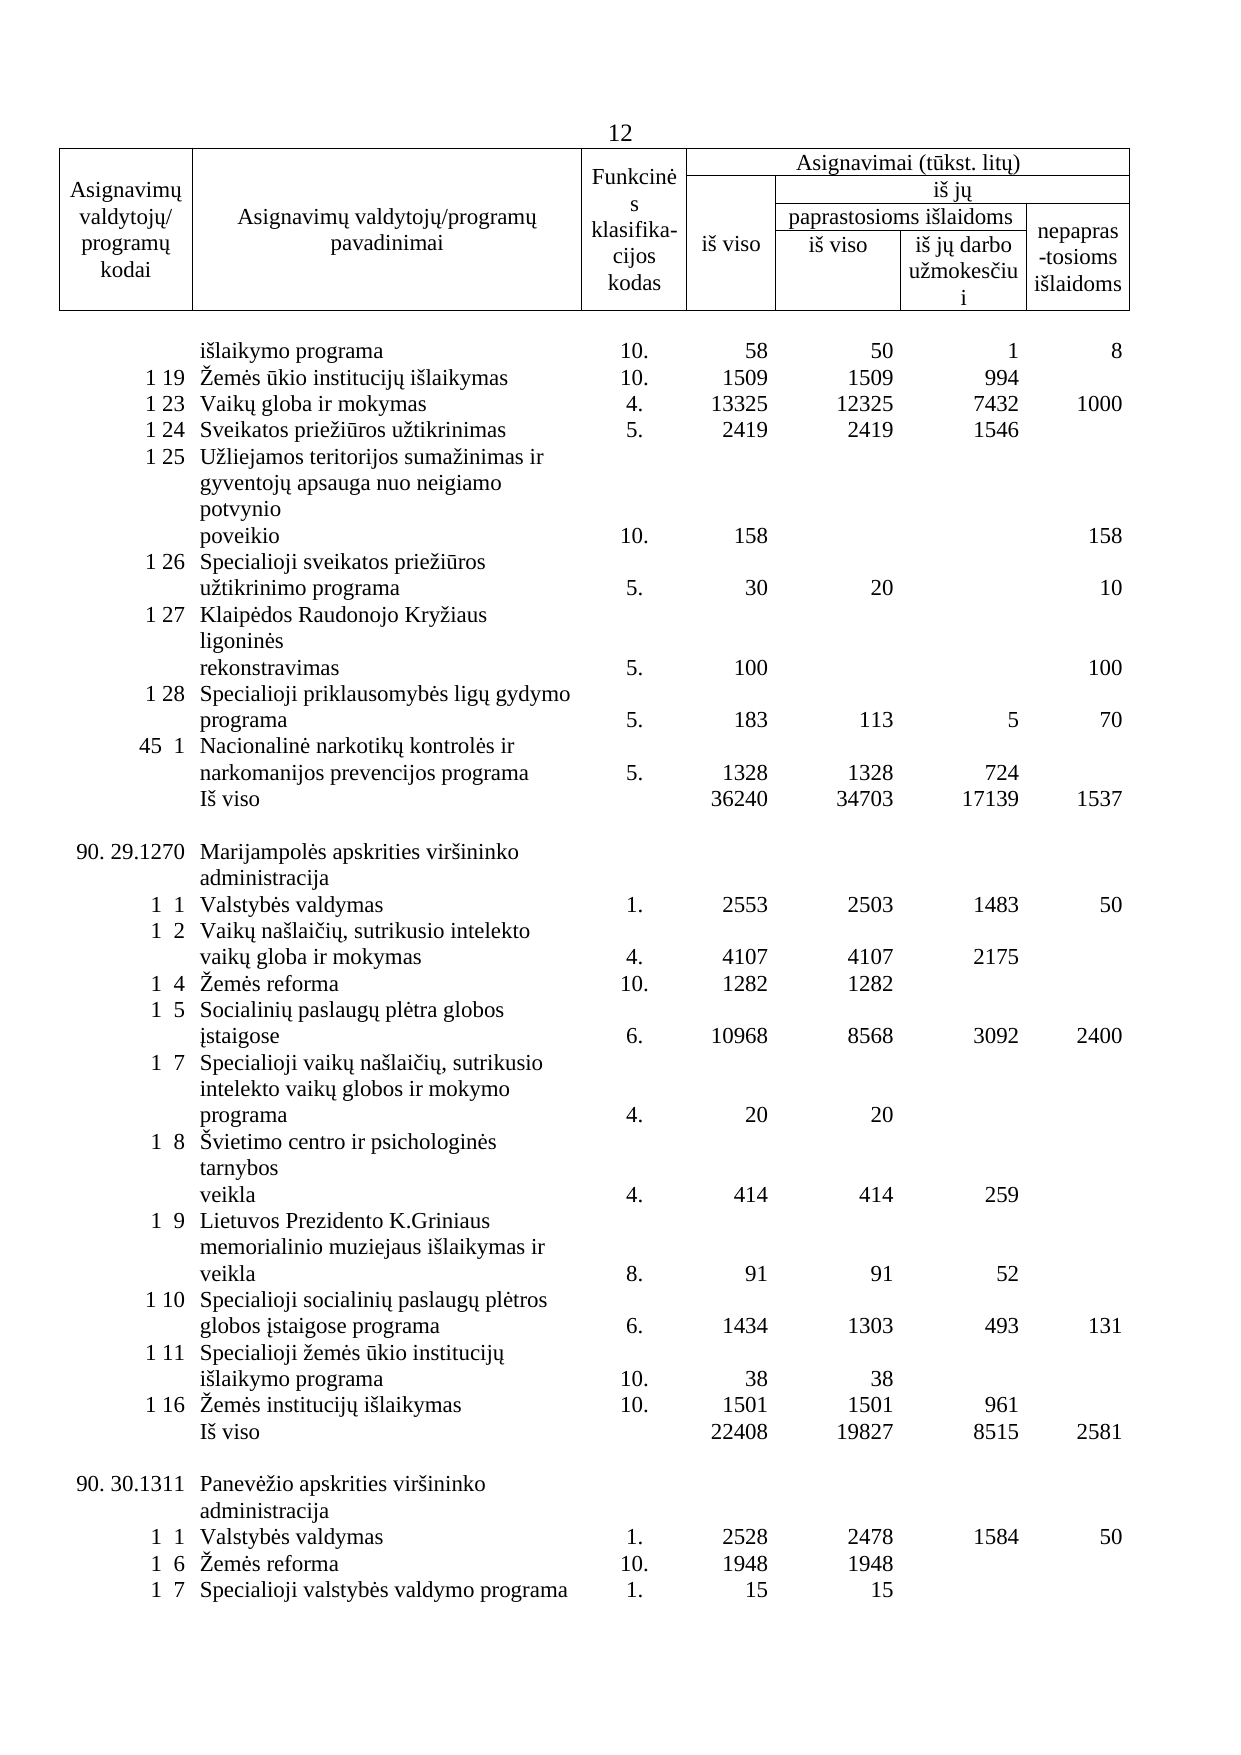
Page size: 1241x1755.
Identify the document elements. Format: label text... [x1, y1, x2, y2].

table_cell 1 7 [59, 1576, 192, 1602]
table_cell Žemės reforma [192, 1550, 582, 1576]
table_cell [1026, 1444, 1129, 1471]
table_cell 34703 [775, 785, 901, 812]
table_cell 414 [687, 1181, 775, 1207]
table_cell [582, 838, 687, 864]
table_cell 1537 [1026, 785, 1129, 812]
table_cell 2581 [1026, 1418, 1129, 1444]
table_cell 50 [775, 337, 901, 364]
table_cell 1 4 [59, 970, 192, 996]
table_cell įstaigose [192, 1023, 582, 1049]
table_cell [1026, 970, 1129, 996]
table_cell [1026, 469, 1129, 522]
table_cell [901, 996, 1026, 1022]
table_cell 6. [582, 1023, 687, 1049]
table_cell [687, 1128, 775, 1181]
table_cell 1 27 [59, 601, 192, 653]
table_cell 1501 [687, 1391, 775, 1418]
table_cell Žemės institucijų išlaikymas [192, 1391, 582, 1418]
table_cell [901, 1286, 1026, 1312]
table_cell [687, 1497, 775, 1523]
table_cell Žemės ūkio institucijų išlaikymas [192, 364, 582, 390]
table_cell 1 28 [59, 680, 192, 706]
table_cell [1026, 1339, 1129, 1365]
table_cell [901, 1471, 1026, 1497]
table_cell Iš viso [192, 785, 582, 812]
table_cell [775, 1075, 901, 1102]
table_cell [1026, 864, 1129, 891]
table_cell [1026, 1365, 1129, 1391]
table_cell [1026, 1181, 1129, 1207]
table_cell [901, 1128, 1026, 1181]
table_cell 70 [1026, 706, 1129, 733]
table_cell programa [192, 706, 582, 733]
table_cell [582, 996, 687, 1022]
table_cell 1282 [687, 970, 775, 996]
table_cell [582, 1128, 687, 1181]
table_cell [59, 311, 192, 337]
table_cell Panevėžio apskrities viršininko [192, 1471, 582, 1497]
table_cell [59, 522, 192, 548]
table_cell 7432 [901, 390, 1026, 416]
table_cell iš viso [687, 176, 775, 310]
table_cell [1026, 1260, 1129, 1286]
table_cell programa [192, 1102, 582, 1128]
table_cell vaikų globa ir mokymas [192, 944, 582, 970]
table_cell 13325 [687, 390, 775, 416]
table_cell [775, 1049, 901, 1075]
table_cell [901, 443, 1026, 469]
table_cell [687, 996, 775, 1022]
table_cell 8 [1026, 337, 1129, 364]
table_cell 2528 [687, 1523, 775, 1549]
table_cell 90. 30.1311 [59, 1471, 192, 1497]
table_cell 20 [775, 575, 901, 601]
table_cell [59, 1181, 192, 1207]
table_cell Valstybės valdymas [192, 1523, 582, 1549]
table_cell 4. [582, 944, 687, 970]
table_cell 414 [775, 1181, 901, 1207]
table_cell [775, 996, 901, 1022]
table_cell [901, 1444, 1026, 1471]
table_cell [582, 1497, 687, 1523]
table_cell Žemės reforma [192, 970, 582, 996]
table_cell 2503 [775, 891, 901, 917]
table_cell [901, 522, 1026, 548]
table_cell 10968 [687, 1023, 775, 1049]
table_cell [582, 1075, 687, 1102]
table_cell 38 [775, 1365, 901, 1391]
table_cell [775, 522, 901, 548]
table_cell [59, 337, 192, 364]
table_cell 1948 [775, 1550, 901, 1576]
table_cell [1026, 548, 1129, 574]
table_cell Sveikatos priežiūros užtikrinimas [192, 416, 582, 443]
table_cell [775, 1339, 901, 1365]
table_cell [775, 864, 901, 891]
table_cell [901, 733, 1026, 759]
table_cell globos įstaigose programa [192, 1313, 582, 1339]
table_cell [1026, 759, 1129, 785]
table_cell [775, 812, 901, 838]
table_cell [687, 469, 775, 522]
table_cell [687, 1444, 775, 1471]
table_cell [59, 1075, 192, 1102]
table_cell 1 25 [59, 443, 192, 469]
table_cell 15 [775, 1576, 901, 1602]
table_cell [901, 1207, 1026, 1233]
table_cell 1584 [901, 1523, 1026, 1549]
table_cell [901, 469, 1026, 522]
table_cell 1434 [687, 1313, 775, 1339]
table_cell [582, 1233, 687, 1260]
table_cell [687, 1049, 775, 1075]
table_header Funkcinės klasifika-cijos kodas [582, 149, 686, 310]
table_cell [582, 601, 687, 653]
table_cell 4107 [687, 944, 775, 970]
table_cell 1. [582, 891, 687, 917]
table_cell 2400 [1026, 1023, 1129, 1049]
table_cell [775, 469, 901, 522]
table_cell [59, 759, 192, 785]
table_cell [1026, 1049, 1129, 1075]
table_cell 2419 [775, 416, 901, 443]
table_cell [687, 864, 775, 891]
table_cell 1509 [687, 364, 775, 390]
table_cell 2175 [901, 944, 1026, 970]
table_cell [687, 1075, 775, 1102]
table_cell 183 [687, 706, 775, 733]
table_cell 1 26 [59, 548, 192, 574]
table_cell memorialinio muziejaus išlaikymas ir [192, 1233, 582, 1260]
table_cell 10. [582, 1550, 687, 1576]
table_cell 10. [582, 364, 687, 390]
table_cell [687, 1339, 775, 1365]
table_cell [901, 1365, 1026, 1391]
table_cell [775, 443, 901, 469]
table_cell 1509 [775, 364, 901, 390]
table_cell 52 [901, 1260, 1026, 1286]
table_cell Lietuvos Prezidento K.Griniaus [192, 1207, 582, 1233]
table_cell 17139 [901, 785, 1026, 812]
table_cell [687, 733, 775, 759]
table_cell Specialioji sveikatos priežiūros [192, 548, 582, 574]
table_cell paprastosioms išlaidoms [776, 204, 1026, 230]
table_cell Specialioji valstybės valdymo programa [192, 1576, 582, 1602]
table_cell 10 [1026, 575, 1129, 601]
table_cell 1 16 [59, 1391, 192, 1418]
table_cell [1026, 416, 1129, 443]
table_cell [687, 548, 775, 574]
table_cell [687, 838, 775, 864]
table_cell 1 1 [59, 891, 192, 917]
table_cell [901, 1233, 1026, 1260]
table_cell 100 [687, 654, 775, 680]
table_cell 38 [687, 1365, 775, 1391]
table_cell [192, 1444, 582, 1471]
table_cell [582, 917, 687, 943]
table_cell Klaipėdos Raudonojo Kryžiaus ligoninės [192, 601, 582, 653]
table_cell 20 [687, 1102, 775, 1128]
table_cell 1282 [775, 970, 901, 996]
table_cell [1026, 812, 1129, 838]
table_cell veikla [192, 1260, 582, 1286]
table_header Asignavimų valdytojų/ programų kodai [60, 149, 192, 310]
table_cell 91 [687, 1260, 775, 1286]
table_cell išlaikymo programa [192, 337, 582, 364]
table_cell [582, 311, 687, 337]
table_cell 8568 [775, 1023, 901, 1049]
table_cell 493 [901, 1313, 1026, 1339]
table_cell [1026, 364, 1129, 390]
table_cell [775, 1207, 901, 1233]
table_cell [775, 654, 901, 680]
table_cell 6. [582, 1313, 687, 1339]
table_cell [687, 1233, 775, 1260]
table_cell [775, 1128, 901, 1181]
table_cell [775, 838, 901, 864]
table_cell 2478 [775, 1523, 901, 1549]
table_cell narkomanijos prevencijos programa [192, 759, 582, 785]
table_cell [1026, 733, 1129, 759]
table_cell 8515 [901, 1418, 1026, 1444]
table_cell [1026, 1075, 1129, 1102]
table_cell 1483 [901, 891, 1026, 917]
table_cell [901, 1102, 1026, 1128]
table_cell poveikio [192, 522, 582, 548]
table_cell 1 24 [59, 416, 192, 443]
table_cell [582, 548, 687, 574]
table_cell 1328 [687, 759, 775, 785]
table_cell Užliejamos teritorijos sumažinimas ir [192, 443, 582, 469]
table_cell 100 [1026, 654, 1129, 680]
table_cell 5. [582, 575, 687, 601]
table_cell 4107 [775, 944, 901, 970]
table_cell 1 2 [59, 917, 192, 943]
table_cell [901, 1576, 1026, 1602]
table_cell Specialioji socialinių paslaugų plėtros [192, 1286, 582, 1312]
table_cell 15 [687, 1576, 775, 1602]
table_cell [1026, 443, 1129, 469]
table_cell 1 19 [59, 364, 192, 390]
table_cell [582, 864, 687, 891]
table_cell [1026, 838, 1129, 864]
table_cell [901, 654, 1026, 680]
table_cell 724 [901, 759, 1026, 785]
table_cell [775, 917, 901, 943]
table_cell [582, 1207, 687, 1233]
table_cell 5. [582, 706, 687, 733]
table_cell [192, 311, 582, 337]
table_cell 90. 29.1270 [59, 838, 192, 864]
table_cell 91 [775, 1260, 901, 1286]
table_cell [59, 944, 192, 970]
table_cell 1 10 [59, 1286, 192, 1312]
table_cell 50 [1026, 1523, 1129, 1549]
table_cell 1 [901, 337, 1026, 364]
table_cell [582, 812, 687, 838]
table_cell 259 [901, 1181, 1026, 1207]
table_cell Vaikų globa ir mokymas [192, 390, 582, 416]
table_cell 10. [582, 337, 687, 364]
table_cell [901, 548, 1026, 574]
table_cell [582, 785, 687, 812]
table_cell [1026, 1233, 1129, 1260]
table_cell [59, 1023, 192, 1049]
table_cell 961 [901, 1391, 1026, 1418]
table_cell [1026, 1497, 1129, 1523]
table_cell Socialinių paslaugų plėtra globos [192, 996, 582, 1022]
table_cell [687, 812, 775, 838]
table_cell [1026, 680, 1129, 706]
table_cell intelekto vaikų globos ir mokymo [192, 1075, 582, 1102]
table_cell 45 1 [59, 733, 192, 759]
table_cell 1 23 [59, 390, 192, 416]
table_cell [901, 1075, 1026, 1102]
table_cell [59, 1313, 192, 1339]
table_cell 4. [582, 1181, 687, 1207]
table_cell 20 [775, 1102, 901, 1128]
table_cell 5. [582, 654, 687, 680]
table_cell iš jų [776, 176, 1129, 202]
table_cell 1 7 [59, 1049, 192, 1075]
table_cell 4. [582, 1102, 687, 1128]
table_cell [1026, 311, 1129, 337]
table_cell Marijampolės apskrities viršininko [192, 838, 582, 864]
table_cell 19827 [775, 1418, 901, 1444]
table_cell 10. [582, 1391, 687, 1418]
table_cell [775, 733, 901, 759]
table_cell [582, 469, 687, 522]
table_cell [582, 1444, 687, 1471]
table_cell [687, 311, 775, 337]
table_cell [687, 1286, 775, 1312]
table_cell [582, 1339, 687, 1365]
table_cell [775, 601, 901, 653]
table_cell [1026, 944, 1129, 970]
table_cell 1000 [1026, 390, 1129, 416]
table_cell [901, 1550, 1026, 1576]
table_cell 1 1 [59, 1523, 192, 1549]
table_cell [775, 1233, 901, 1260]
table_cell išlaikymo programa [192, 1365, 582, 1391]
table_cell 2553 [687, 891, 775, 917]
table_cell [59, 1444, 192, 1471]
table_cell 30 [687, 575, 775, 601]
table_cell [775, 311, 901, 337]
table_cell veikla [192, 1181, 582, 1207]
table_cell Iš viso [192, 1418, 582, 1444]
table_cell Specialioji vaikų našlaičių, sutrikusio [192, 1049, 582, 1075]
table_header Asignavimai (tūkst. litų) [687, 149, 1129, 175]
table_cell Specialioji priklausomybės ligų gydymo [192, 680, 582, 706]
table_cell [1026, 917, 1129, 943]
table_cell rekonstravimas [192, 654, 582, 680]
table_cell 158 [687, 522, 775, 548]
table_cell [1026, 1128, 1129, 1181]
table_cell Specialioji žemės ūkio institucijų [192, 1339, 582, 1365]
table_cell 113 [775, 706, 901, 733]
table_cell [775, 1497, 901, 1523]
table_cell [1026, 601, 1129, 653]
table_cell administracija [192, 864, 582, 891]
table_cell iš jų darbo užmokesčiui [901, 231, 1026, 310]
table_cell [901, 838, 1026, 864]
table_cell 1 9 [59, 1207, 192, 1233]
table_cell [775, 548, 901, 574]
table_cell [582, 1286, 687, 1312]
table_cell [687, 443, 775, 469]
table_cell [901, 1049, 1026, 1075]
table_cell 58 [687, 337, 775, 364]
table_cell 3092 [901, 1023, 1026, 1049]
table_cell [901, 812, 1026, 838]
table_cell 1948 [687, 1550, 775, 1576]
table_cell Vaikų našlaičių, sutrikusio intelekto [192, 917, 582, 943]
table_cell [59, 654, 192, 680]
table_cell [687, 917, 775, 943]
table_cell [901, 970, 1026, 996]
table_cell 1328 [775, 759, 901, 785]
table_cell [59, 1233, 192, 1260]
table_cell 1 5 [59, 996, 192, 1022]
table_cell 50 [1026, 891, 1129, 917]
table_cell [901, 864, 1026, 891]
table_cell 10. [582, 1365, 687, 1391]
table_cell [1026, 1550, 1129, 1576]
table_cell [59, 706, 192, 733]
table_cell [687, 680, 775, 706]
table_cell [192, 812, 582, 838]
table_cell 5. [582, 759, 687, 785]
table_cell [582, 680, 687, 706]
table_cell 22408 [687, 1418, 775, 1444]
table_cell 1 8 [59, 1128, 192, 1181]
table_cell 12325 [775, 390, 901, 416]
table_cell 1 6 [59, 1550, 192, 1576]
table_cell [59, 1497, 192, 1523]
table_cell 10. [582, 522, 687, 548]
table_cell [1026, 1286, 1129, 1312]
table_cell [582, 733, 687, 759]
table_cell [687, 1471, 775, 1497]
table_cell [59, 1260, 192, 1286]
table_header Asignavimų valdytojų/programų pavadinimai [193, 149, 581, 310]
table_cell 1546 [901, 416, 1026, 443]
table_cell [1026, 1576, 1129, 1602]
table_cell [775, 680, 901, 706]
table_cell 10. [582, 970, 687, 996]
table_cell [775, 1286, 901, 1312]
table_cell [582, 1418, 687, 1444]
table_cell [59, 812, 192, 838]
table_cell 1. [582, 1576, 687, 1602]
table_cell gyventojų apsauga nuo neigiamo potvynio [192, 469, 582, 522]
table_cell 1 11 [59, 1339, 192, 1365]
table_cell [59, 1418, 192, 1444]
table_cell 5. [582, 416, 687, 443]
table_cell [775, 1444, 901, 1471]
table_cell 994 [901, 364, 1026, 390]
table_cell 1303 [775, 1313, 901, 1339]
table_cell 5 [901, 706, 1026, 733]
table_cell [901, 1339, 1026, 1365]
table_cell nepapras-tosioms išlaidoms [1027, 204, 1129, 310]
table_cell [687, 601, 775, 653]
table_cell [59, 1102, 192, 1128]
table_cell [1026, 1391, 1129, 1418]
table_cell [59, 785, 192, 812]
table_cell [1026, 1471, 1129, 1497]
table_cell 131 [1026, 1313, 1129, 1339]
table_cell [901, 601, 1026, 653]
table_cell 4. [582, 390, 687, 416]
table_cell užtikrinimo programa [192, 575, 582, 601]
table_cell [901, 1497, 1026, 1523]
table_cell [582, 1471, 687, 1497]
table_cell [1026, 1207, 1129, 1233]
table_cell 36240 [687, 785, 775, 812]
table_cell [901, 680, 1026, 706]
table_cell 1501 [775, 1391, 901, 1418]
table_cell [901, 917, 1026, 943]
table_cell Valstybės valdymas [192, 891, 582, 917]
table_cell administracija [192, 1497, 582, 1523]
table_cell [59, 469, 192, 522]
table_cell Švietimo centro ir psichologinės tarnybos [192, 1128, 582, 1181]
table_cell [59, 1365, 192, 1391]
table_cell iš viso [776, 231, 900, 310]
table_cell 8. [582, 1260, 687, 1286]
table_cell [1026, 996, 1129, 1022]
table_cell [59, 864, 192, 891]
table_cell [59, 575, 192, 601]
table_cell [775, 1471, 901, 1497]
table_cell 158 [1026, 522, 1129, 548]
table_cell [901, 311, 1026, 337]
table_cell [687, 1207, 775, 1233]
table_cell Nacionalinė narkotikų kontrolės ir [192, 733, 582, 759]
table_cell 2419 [687, 416, 775, 443]
table_cell [582, 443, 687, 469]
table_cell [901, 575, 1026, 601]
table_cell 1. [582, 1523, 687, 1549]
table_cell [1026, 1102, 1129, 1128]
table_cell [582, 1049, 687, 1075]
